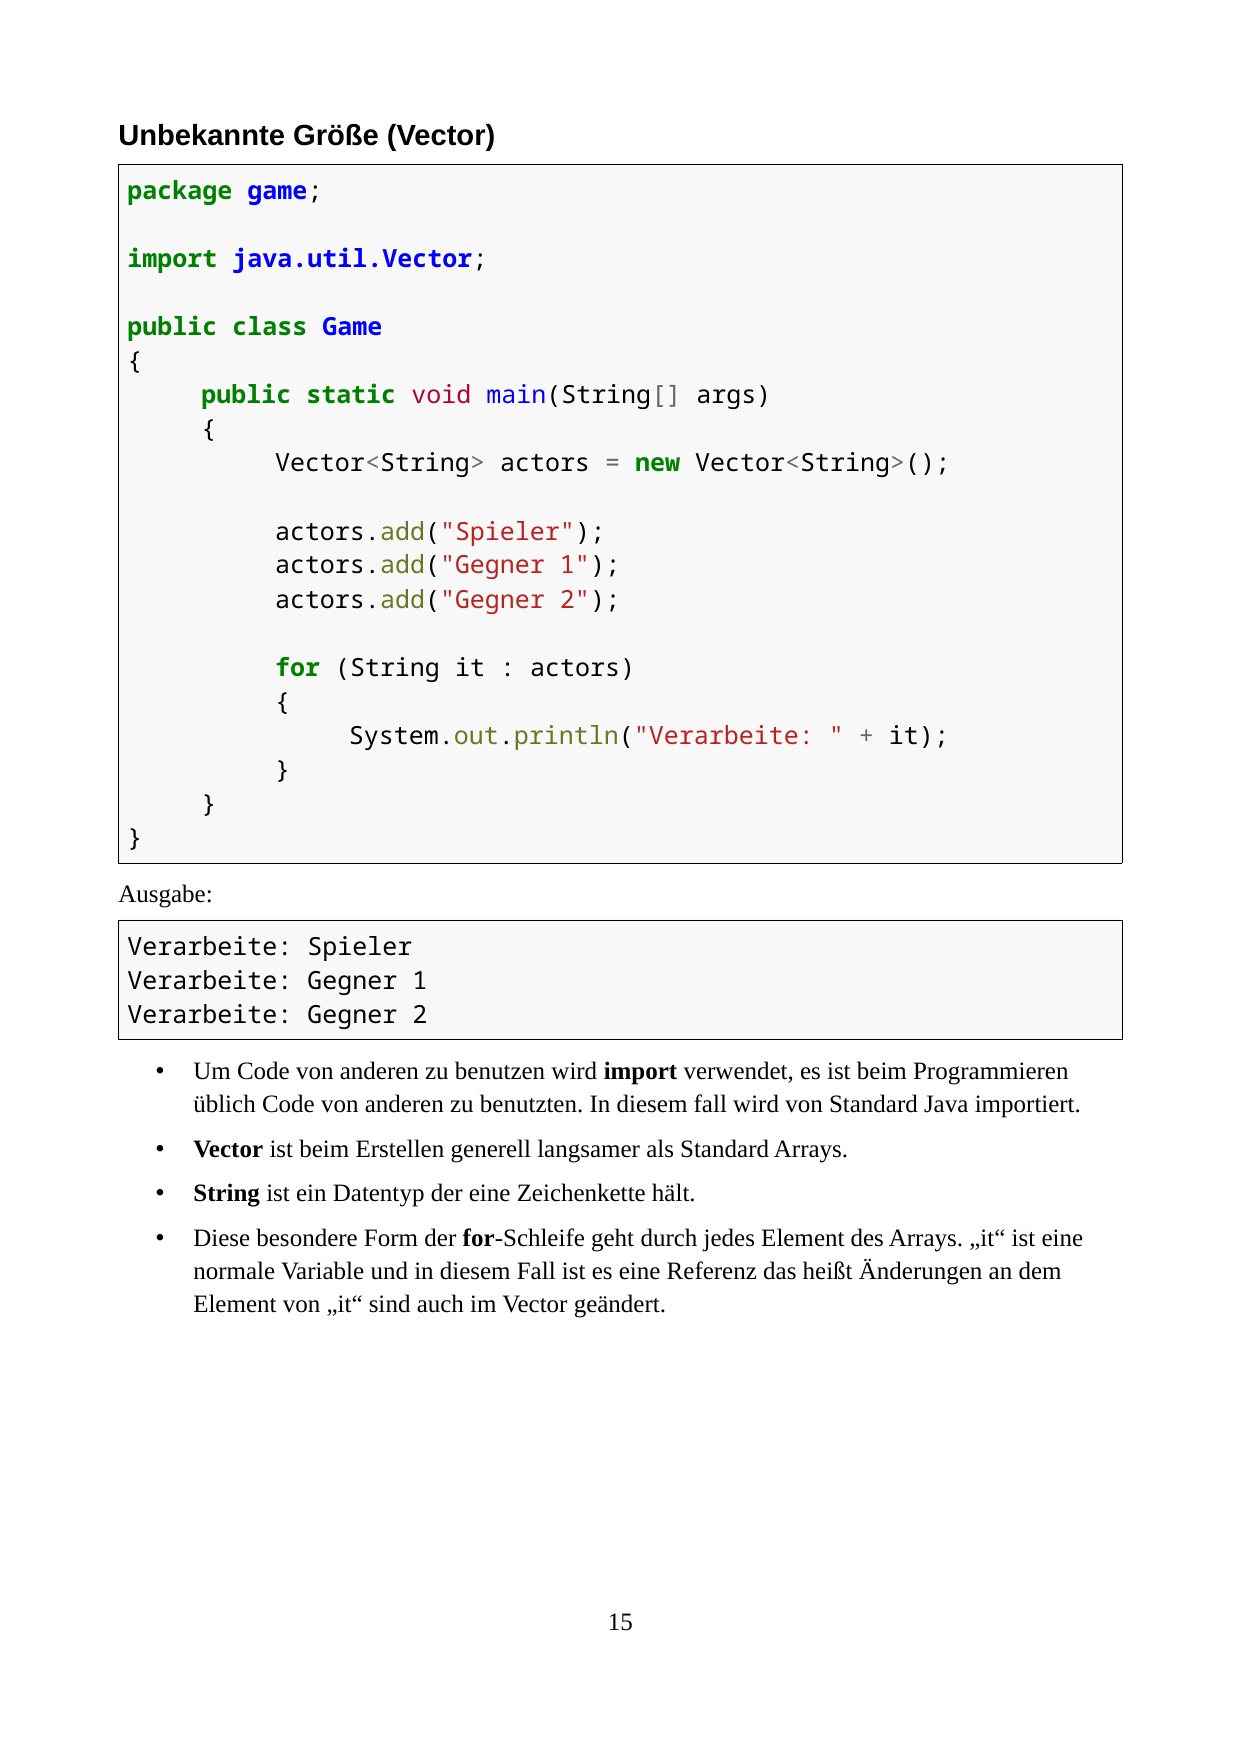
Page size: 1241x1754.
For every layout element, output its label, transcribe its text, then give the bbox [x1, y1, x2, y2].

text } [127, 820, 1113, 854]
subtitle Unbekannte Größe (Vector) [94, 118, 1122, 152]
text Vector<String> actors = new Vector<String>(); [127, 445, 1113, 479]
text package game; [127, 172, 1113, 207]
text Ausgabe: [118, 864, 1122, 908]
text { [127, 343, 1113, 377]
text } [127, 786, 1113, 820]
text actors.add("Gegner 1"); [127, 547, 1113, 581]
text Verarbeite: Gegner 1 [127, 962, 1113, 997]
text { [127, 411, 1113, 445]
list Vector ist beim Erstellen generell langsamer als Standard Arrays. [156, 1134, 1122, 1162]
text public class Game [127, 309, 1113, 343]
text import java.util.Vector; [127, 241, 1113, 275]
text System.out.println("Verarbeite: " + it); [127, 717, 1113, 752]
list String ist ein Datentyp der eine Zeichenkette hält. [156, 1178, 1122, 1207]
text Verarbeite: Spieler [127, 928, 1113, 962]
list Diese besondere Form der for-Schleife geht durch jedes Element des Arrays. „it“ ist eine normale Variable und in diesem Fall ist es eine Referenz das heißt Änderungen an dem Element von „it“ sind auch im Vector geändert. [156, 1223, 1122, 1318]
text Verarbeite: Gegner 2 [127, 997, 1113, 1031]
list Um Code von anderen zu benutzen wird import verwendet, es ist beim Programmieren üblich Code von anderen zu benutzten. In diesem fall wird von Standard Java importiert. [156, 1040, 1122, 1117]
text actors.add("Gegner 2"); [127, 581, 1113, 615]
text { [127, 683, 1113, 717]
text for (String it : actors) [127, 649, 1113, 683]
text public static void main(String[] args) [127, 377, 1113, 411]
text actors.add("Spieler"); [127, 513, 1113, 547]
text } [127, 752, 1113, 786]
